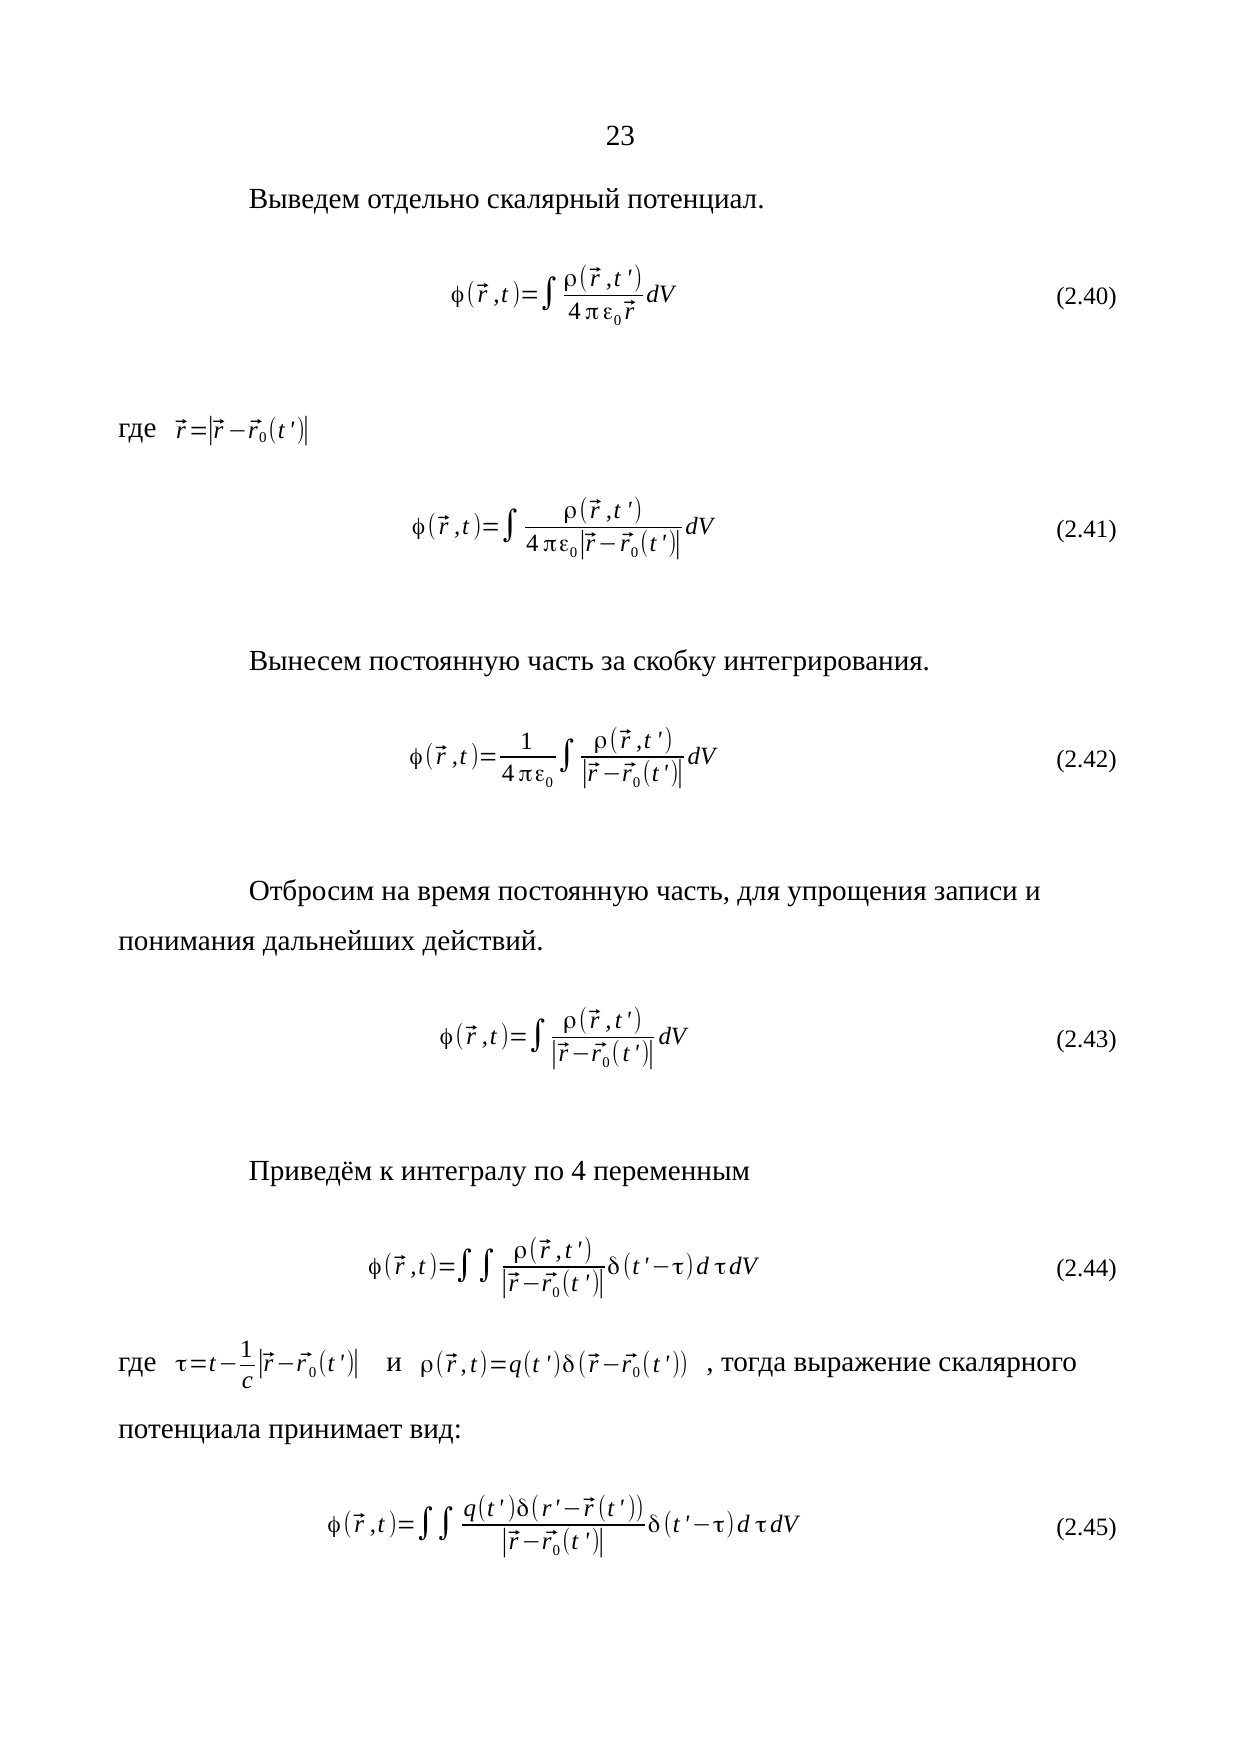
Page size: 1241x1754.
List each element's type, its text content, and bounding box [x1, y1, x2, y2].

text Отбросим на время постоянную часть, для упрощения записи и понимания дальнейших действий. [118, 873, 1122, 957]
text Выведем отдельно скалярный потенциал. [118, 181, 1122, 215]
table_header [118, 1487, 1010, 1564]
table_header [118, 720, 1010, 797]
text где и, тогда выражение скалярного потенциала принимает вид: [118, 1335, 1122, 1444]
table_header [118, 258, 1010, 334]
table_header (2.41) [1010, 490, 1122, 567]
text где [118, 410, 1122, 447]
table_header (2.44) [1010, 1229, 1122, 1306]
table_header (2.45) [1010, 1487, 1122, 1564]
table_header (2.42) [1010, 720, 1122, 797]
table_header (2.43) [1010, 1000, 1122, 1077]
text Вынесем постоянную часть за скобку интегрирования. [118, 643, 1122, 677]
table_header [118, 1000, 1010, 1077]
text Приведём к интегралу по 4 переменным [118, 1153, 1122, 1187]
table_header (2.40) [1010, 258, 1122, 334]
table_header [118, 490, 1010, 567]
table_header [118, 1229, 1010, 1306]
